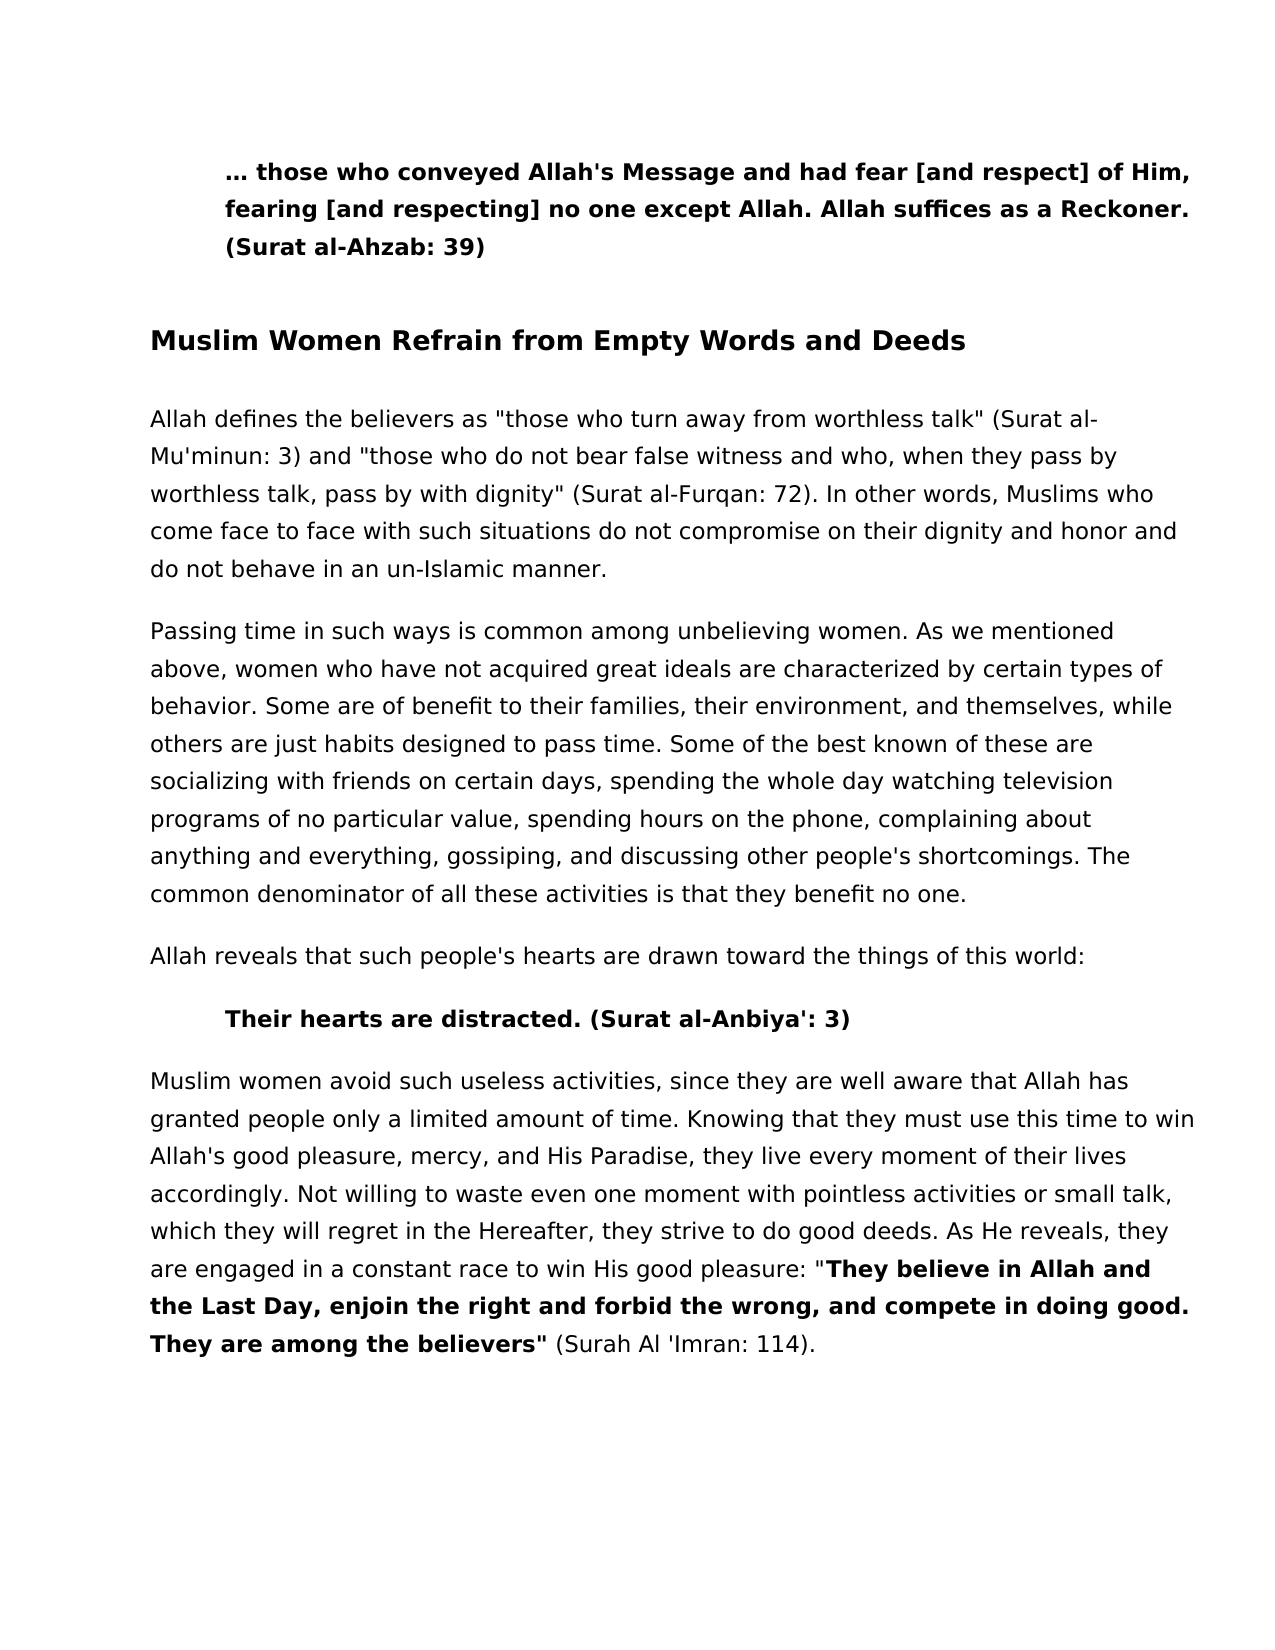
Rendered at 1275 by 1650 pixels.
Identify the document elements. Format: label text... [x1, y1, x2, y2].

text … those who conveyed Allah's Message and had fear [and respect] of Him, fearing [and respecting] no one except Allah. Allah suffices as a Reckoner. (Surat al-Ahzab: 39) [225, 150, 1200, 262]
text Passing time in such ways is common among unbelieving women. As we mentioned above, women who have not acquired great ideals are characterized by certain types of behavior. Some are of benefit to their families, their environment, and themselves, while others are just habits designed to pass time. Some of the best known of these are socializing with friends on certain days, spending the whole day watching television programs of no particular value, spending hours on the phone, complaining about anything and everything, gossiping, and discussing other people's shortcomings. The common denominator of all these activities is that they benefit no one. [150, 610, 1200, 910]
text Their hearts are distracted. (Surat al-Anbiya': 3) [225, 997, 1200, 1035]
text Muslim women avoid such useless activities, since they are well aware that Allah has granted people only a limited amount of time. Knowing that they must use this time to win Allah's good pleasure, mercy, and His Paradise, they live every moment of their lives accordingly. Not willing to waste even one moment with pointless activities or small talk, which they will regret in the Hereafter, they strive to do good deeds. As He reveals, they are engaged in a constant race to win His good pleasure: "They believe in Allah and the Last Day, enjoin the right and forbid the wrong, and compete in doing good. They are among the believers" (Surah Al 'Imran: 114). [150, 1060, 1200, 1360]
subtitle Muslim Women Refrain from Empty Words and Deeds [150, 325, 1200, 357]
text Allah defines the believers as "those who turn away from worthless talk" (Surat al-Mu'minun: 3) and "those who do not bear false witness and who, when they pass by worthless talk, pass by with dignity" (Surat al-Furqan: 72). In other words, Muslims who come face to face with such situations do not compromise on their dignity and honor and do not behave in an un-Islamic manner. [150, 397, 1200, 585]
text Allah reveals that such people's hearts are drawn toward the things of this world: [150, 935, 1200, 972]
